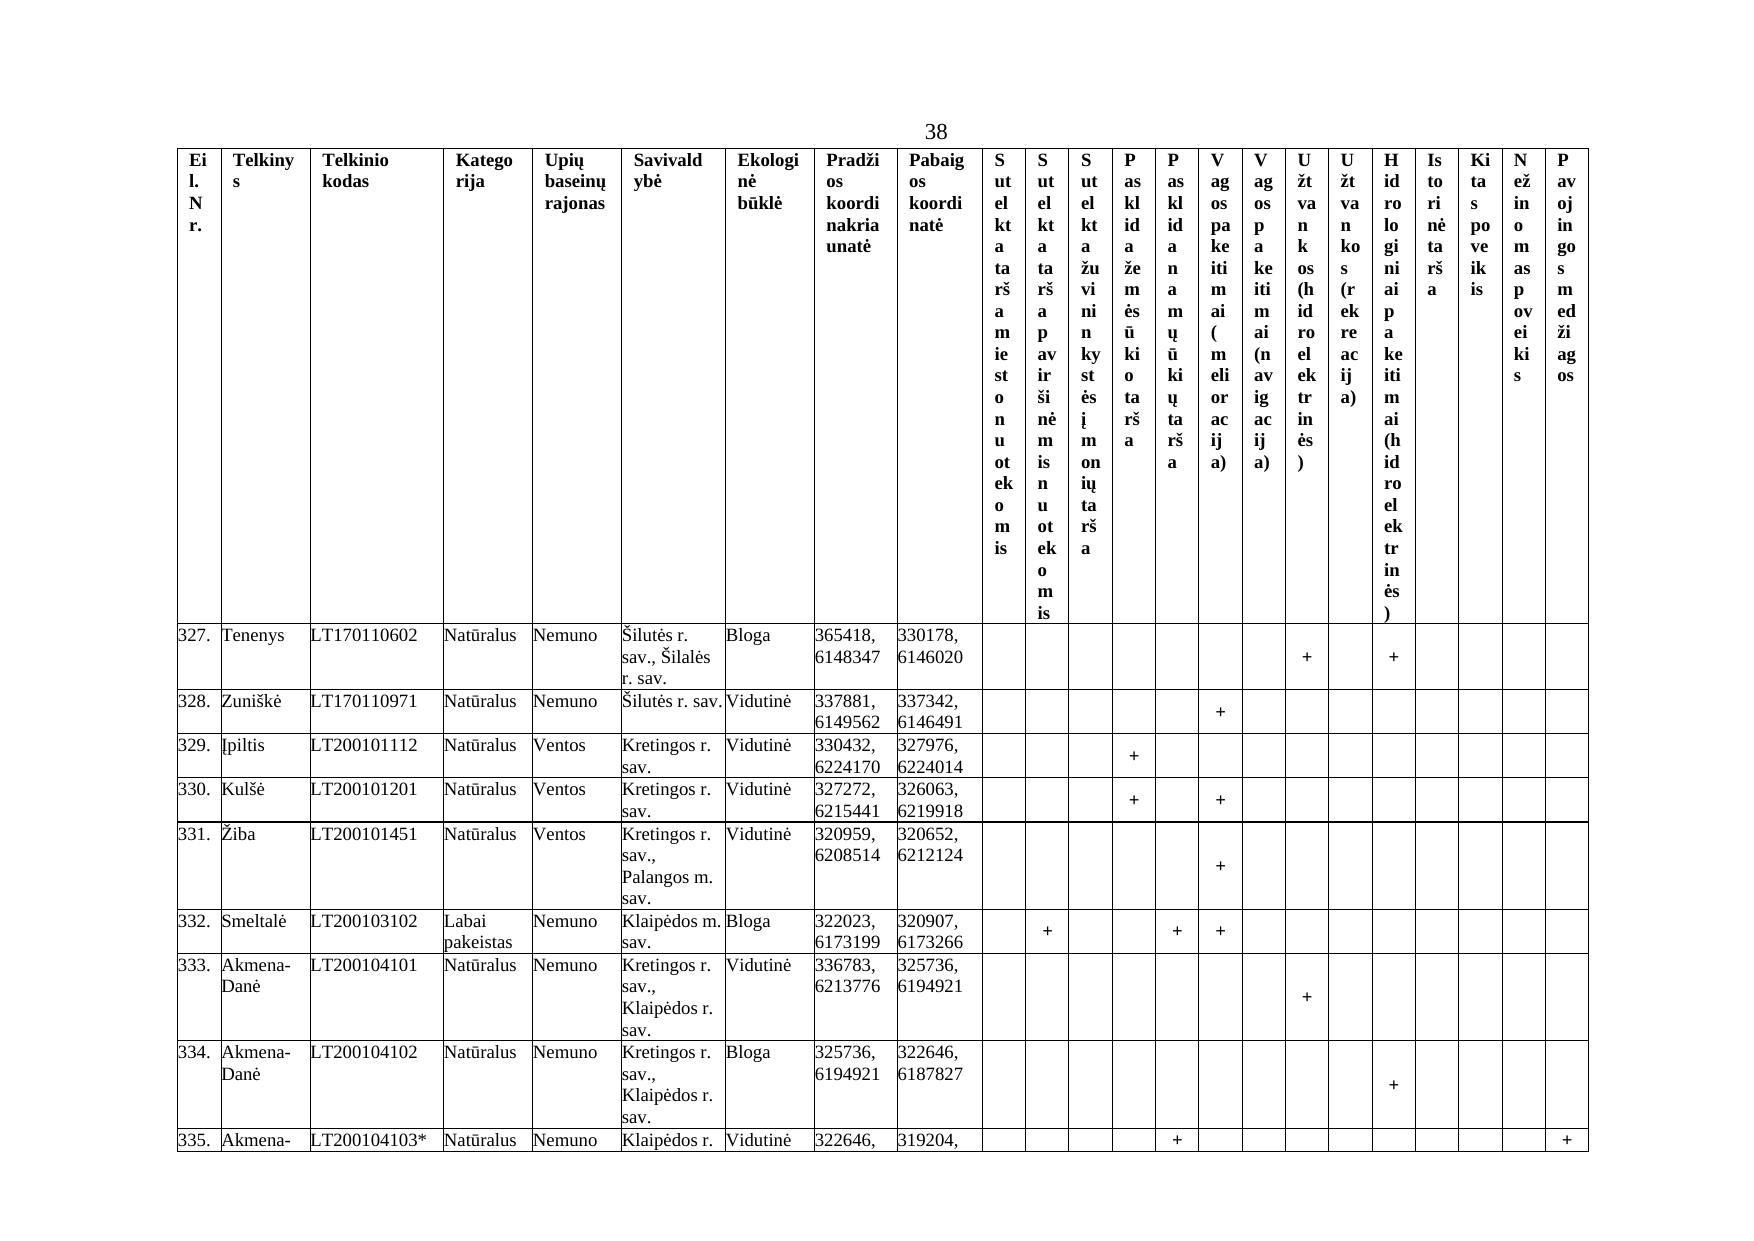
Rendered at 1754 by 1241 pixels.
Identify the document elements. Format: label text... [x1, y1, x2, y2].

table_cell Vidutinė [726, 778, 814, 821]
table_cell Vidutinė [726, 823, 814, 909]
table_header Ekologinė būklė [726, 149, 814, 623]
table_cell [1459, 954, 1502, 1040]
table_header Telkinio kodas [311, 149, 443, 623]
table_cell [1373, 910, 1415, 953]
table_cell LT200103102 [311, 910, 443, 953]
table_cell Vidutinė [726, 954, 814, 1040]
table_cell 329. [178, 734, 221, 777]
table_cell [1156, 624, 1198, 689]
table_cell [1459, 690, 1502, 733]
table_cell [1156, 734, 1198, 777]
table_cell [1199, 734, 1242, 777]
table_cell [1459, 1041, 1502, 1127]
table_cell Natūralus [444, 624, 532, 689]
table_header Kategorija [444, 149, 532, 623]
table_cell [1069, 778, 1112, 821]
table_cell + [1199, 910, 1242, 953]
table_cell Nemuno [533, 910, 621, 953]
table_cell Natūralus [444, 823, 532, 909]
table_cell [1199, 954, 1242, 1040]
table_cell 365418, 6148347 [815, 624, 897, 689]
table_cell [1329, 778, 1372, 821]
table_cell [1026, 624, 1068, 689]
table_cell [1069, 1129, 1112, 1151]
table_cell 328. [178, 690, 221, 733]
table_header Eil. Nr. [178, 149, 221, 623]
table_cell Ventos [533, 823, 621, 909]
table_cell Vidutinė [726, 734, 814, 777]
table_cell [1026, 1041, 1068, 1127]
table_cell [1459, 1129, 1502, 1151]
table_cell LT170110971 [311, 690, 443, 733]
table_cell [1286, 823, 1328, 909]
table_cell 330178, 6146020 [898, 624, 982, 689]
table_cell Bloga [726, 1041, 814, 1127]
table_cell [1546, 823, 1588, 909]
table_cell + [1286, 624, 1328, 689]
table_cell [1503, 778, 1545, 821]
table_cell [1199, 624, 1242, 689]
table_cell 322646, 6187827 [898, 1041, 982, 1127]
table_cell Žiba [222, 823, 310, 909]
table_cell 320959, 6208514 [815, 823, 897, 909]
table_cell + [1373, 1041, 1415, 1127]
table_cell [1243, 1129, 1285, 1151]
table_cell Labai pakeistas [444, 910, 532, 953]
table_cell [983, 954, 1025, 1040]
table_cell [1459, 778, 1502, 821]
table_cell [1503, 1041, 1545, 1127]
table_cell [1286, 734, 1328, 777]
table_cell [1026, 823, 1068, 909]
table_cell [1546, 910, 1588, 953]
table_cell 333. [178, 954, 221, 1040]
table_cell 322023, 6173199 [815, 910, 897, 953]
table_cell Natūralus [444, 690, 532, 733]
table_cell Akmena- [222, 1129, 310, 1151]
table_header Užtvankos (hidroelektrinės) [1286, 149, 1328, 623]
table_header Upių baseinų rajonas [533, 149, 621, 623]
table_cell 337342, 6146491 [898, 690, 982, 733]
table_cell Nemuno [533, 1041, 621, 1127]
table_cell [983, 1129, 1025, 1151]
table_cell [1546, 734, 1588, 777]
table_cell [1459, 624, 1502, 689]
table_cell [983, 823, 1025, 909]
table_cell 334. [178, 1041, 221, 1127]
table_cell [1243, 1041, 1285, 1127]
table_cell [1546, 954, 1588, 1040]
table_cell [1243, 778, 1285, 821]
table_header Pasklida namų ūkių tarša [1156, 149, 1198, 623]
table_cell LT170110602 [311, 624, 443, 689]
table_cell LT200104101 [311, 954, 443, 1040]
table_cell + [1286, 954, 1328, 1040]
table_cell [1069, 954, 1112, 1040]
table_cell [1069, 910, 1112, 953]
table_header Sutelkta žuvininkystės įmonių tarša [1069, 149, 1112, 623]
table_cell 332. [178, 910, 221, 953]
table_header Kitas poveikis [1459, 149, 1502, 623]
table_header Istorinė tarša [1416, 149, 1458, 623]
table_header Vagos pakeitimai (melioracija) [1199, 149, 1242, 623]
table_cell Nemuno [533, 624, 621, 689]
table_cell [1416, 778, 1458, 821]
table_cell Kretingos r. sav. [622, 734, 725, 777]
table_cell + [1026, 910, 1068, 953]
table_cell [1503, 624, 1545, 689]
table_cell + [1546, 1129, 1588, 1151]
table_header Savivaldybė [622, 149, 725, 623]
table_cell [1199, 1129, 1242, 1151]
table_cell [1416, 690, 1458, 733]
table_cell 320907, 6173266 [898, 910, 982, 953]
table_cell Natūralus [444, 1129, 532, 1151]
table_cell LT200101451 [311, 823, 443, 909]
table_cell 327976, 6224014 [898, 734, 982, 777]
table_cell Akmena-Danė [222, 1041, 310, 1127]
table_cell Kretingos r. sav., Klaipėdos r. sav. [622, 954, 725, 1040]
table_cell [1416, 823, 1458, 909]
table_cell [1113, 624, 1155, 689]
table_cell [1286, 778, 1328, 821]
table_cell [1329, 624, 1372, 689]
table_cell [1286, 910, 1328, 953]
table_cell [1026, 954, 1068, 1040]
table_cell [1373, 690, 1415, 733]
table_cell Nemuno [533, 690, 621, 733]
table_cell [1113, 954, 1155, 1040]
table_cell Klaipėdos m. sav. [622, 910, 725, 953]
table_cell [1329, 910, 1372, 953]
table_cell 325736, 6194921 [898, 954, 982, 1040]
table_cell [1459, 910, 1502, 953]
table_cell Vidutinė [726, 690, 814, 733]
table_cell Ventos [533, 778, 621, 821]
table_cell + [1113, 734, 1155, 777]
table_cell [1546, 1041, 1588, 1127]
table_cell [1026, 690, 1068, 733]
table_header Hidrologiniai pakeitimai (hidroelektrinės) [1373, 149, 1415, 623]
table_cell [1069, 823, 1112, 909]
table_cell Natūralus [444, 778, 532, 821]
table_cell [1416, 1129, 1458, 1151]
table_cell [1113, 690, 1155, 733]
table_cell [1459, 823, 1502, 909]
table_cell [1026, 734, 1068, 777]
table_cell 337881, 6149562 [815, 690, 897, 733]
table_cell + [1199, 823, 1242, 909]
table_cell Bloga [726, 624, 814, 689]
table_header Vagos pakeitimai (navigacija) [1243, 149, 1285, 623]
table_cell [1243, 954, 1285, 1040]
table_cell Smeltalė [222, 910, 310, 953]
table_cell 319204, [898, 1129, 982, 1151]
table_cell [1416, 954, 1458, 1040]
table_cell Šilutės r. sav., Šilalės r. sav. [622, 624, 725, 689]
table_cell [1329, 690, 1372, 733]
table_cell [1329, 954, 1372, 1040]
table_cell Kulšė [222, 778, 310, 821]
table_cell Kretingos r. sav., Klaipėdos r. sav. [622, 1041, 725, 1127]
table_cell [1243, 624, 1285, 689]
table_cell Tenenys [222, 624, 310, 689]
table_cell [1503, 910, 1545, 953]
table_header Pasklida žemės ūkio tarša [1113, 149, 1155, 623]
table_cell Zuniškė [222, 690, 310, 733]
table_header Pavojingos medžiagos [1546, 149, 1588, 623]
table_cell [1069, 690, 1112, 733]
table_cell [1069, 624, 1112, 689]
table_cell LT200104102 [311, 1041, 443, 1127]
table_cell [1156, 1041, 1198, 1127]
table_cell [983, 690, 1025, 733]
table_cell [1416, 910, 1458, 953]
table_cell Akmena-Danė [222, 954, 310, 1040]
table_cell 327272, 6215441 [815, 778, 897, 821]
table_cell + [1156, 1129, 1198, 1151]
table_cell 336783, 6213776 [815, 954, 897, 1040]
table_cell [1329, 734, 1372, 777]
table_cell Šilutės r. sav. [622, 690, 725, 733]
table_cell [1286, 1129, 1328, 1151]
table_cell [1113, 1041, 1155, 1127]
table_cell [1503, 823, 1545, 909]
table_cell [1416, 1041, 1458, 1127]
table_cell + [1199, 690, 1242, 733]
table_cell [1156, 823, 1198, 909]
table_cell [1156, 954, 1198, 1040]
table_cell Vidutinė [726, 1129, 814, 1151]
table_cell Kretingos r. sav., Palangos m. sav. [622, 823, 725, 909]
table_header Nežinomas poveikis [1503, 149, 1545, 623]
table_cell 326063, 6219918 [898, 778, 982, 821]
table_cell 327. [178, 624, 221, 689]
table_header Užtvankos (rekreacija) [1329, 149, 1372, 623]
table_cell [983, 734, 1025, 777]
table_cell LT200104103* [311, 1129, 443, 1151]
table_header Telkinys [222, 149, 310, 623]
table_cell [1329, 1129, 1372, 1151]
table_cell [1069, 734, 1112, 777]
table_header Pradžios koordinakriaunatė [815, 149, 897, 623]
table_cell [983, 1041, 1025, 1127]
table_cell + [1199, 778, 1242, 821]
table_cell LT200101201 [311, 778, 443, 821]
table_cell [1373, 954, 1415, 1040]
table_cell [1069, 1041, 1112, 1127]
table_cell [1373, 734, 1415, 777]
table_cell [1113, 823, 1155, 909]
table_cell [1503, 1129, 1545, 1151]
table_cell Natūralus [444, 1041, 532, 1127]
table_header Sutelkta tarša miesto nuotekomis [983, 149, 1025, 623]
table_cell 320652, 6212124 [898, 823, 982, 909]
table_cell [1243, 823, 1285, 909]
table_header Pabaigos koordinatė [898, 149, 982, 623]
table_cell Klaipėdos r. [622, 1129, 725, 1151]
table_cell Ventos [533, 734, 621, 777]
table_cell [1416, 624, 1458, 689]
table_cell 335. [178, 1129, 221, 1151]
table_cell [1373, 778, 1415, 821]
table_cell [1546, 624, 1588, 689]
table_cell + [1156, 910, 1198, 953]
table_cell LT200101112 [311, 734, 443, 777]
table_cell [1459, 734, 1502, 777]
table_cell [1373, 823, 1415, 909]
table_cell [1416, 734, 1458, 777]
table_cell Bloga [726, 910, 814, 953]
table_cell [1156, 778, 1198, 821]
table_cell [1546, 778, 1588, 821]
table_cell [1329, 1041, 1372, 1127]
table_cell + [1373, 624, 1415, 689]
table_cell [1546, 690, 1588, 733]
table_cell [1243, 910, 1285, 953]
table_cell [1113, 1129, 1155, 1151]
table_cell [1199, 1041, 1242, 1127]
table_cell [1503, 734, 1545, 777]
table_cell [1156, 690, 1198, 733]
table_cell Nemuno [533, 954, 621, 1040]
table_cell 330. [178, 778, 221, 821]
table_cell Įpiltis [222, 734, 310, 777]
table_cell [1113, 910, 1155, 953]
table_cell [1286, 690, 1328, 733]
table_cell [1026, 1129, 1068, 1151]
table_cell [1243, 690, 1285, 733]
table_cell Natūralus [444, 954, 532, 1040]
table_cell [1026, 778, 1068, 821]
table_cell + [1113, 778, 1155, 821]
table_cell Kretingos r. sav. [622, 778, 725, 821]
table_cell Natūralus [444, 734, 532, 777]
table_cell [983, 624, 1025, 689]
table_cell [1243, 734, 1285, 777]
table_cell 322646, [815, 1129, 897, 1151]
table_cell Nemuno [533, 1129, 621, 1151]
table_cell [983, 778, 1025, 821]
table_cell 325736, 6194921 [815, 1041, 897, 1127]
table_header Sutelkta tarša paviršinėmis nuotekomis [1026, 149, 1068, 623]
table_cell [1503, 954, 1545, 1040]
table_cell [1329, 823, 1372, 909]
table_cell [983, 910, 1025, 953]
table_cell 331. [178, 823, 221, 909]
table_cell [1373, 1129, 1415, 1151]
table_cell [1286, 1041, 1328, 1127]
table_cell [1503, 690, 1545, 733]
table_cell 330432, 6224170 [815, 734, 897, 777]
